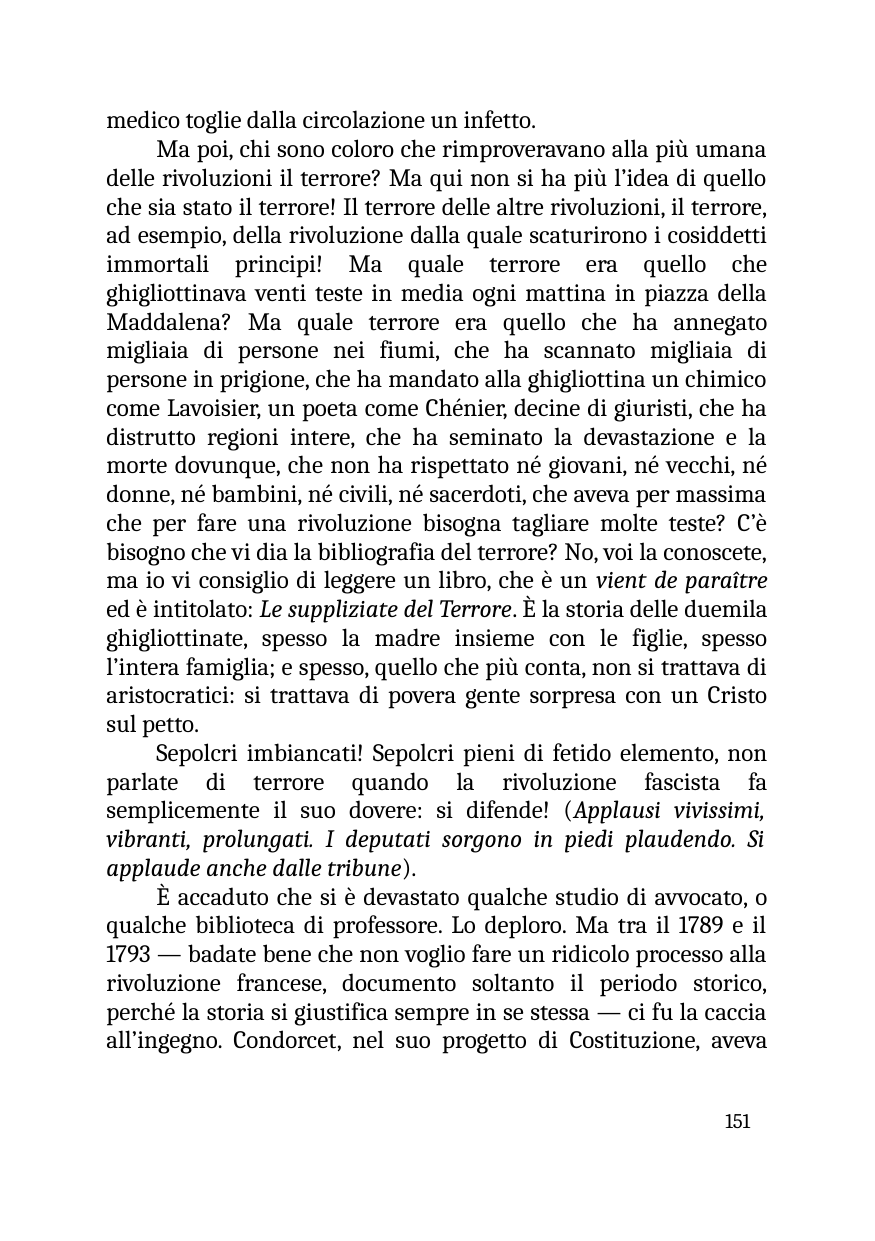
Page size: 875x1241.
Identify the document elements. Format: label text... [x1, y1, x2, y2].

text È accaduto che si è devastato qualche studio di avvocato, o qualche biblioteca di professore. Lo deploro. Ma tra il 1789 e il 1793 — badate bene che non voglio fare un ridicolo processo alla rivoluzione francese, documento soltanto il periodo storico, perché la storia si giustifica sempre in se stessa — ci fu la caccia all’ingegno. Condorcet, nel suo progetto di Costituzione, aveva [106, 882, 768, 1055]
text Ma poi, chi sono coloro che rimproveravano alla più umana delle rivoluzioni il terrore? Ma qui non si ha più l’idea di quello che sia stato il terrore! Il terrore delle altre rivoluzioni, il terrore, ad esempio, della rivoluzione dalla quale scaturirono i cosiddetti immortali principi! Ma quale terrore era quello che ghigliottinava venti teste in media ogni mattina in piazza della Maddalena? Ma quale terrore era quello che ha annegato migliaia di persone nei fiumi, che ha scannato migliaia di persone in prigione, che ha mandato alla ghigliottina un chimico come Lavoisier, un poeta come Chénier, decine di giuristi, che ha distrutto regioni intere, che ha seminato la devastazione e la morte dovunque, che non ha rispettato né giovani, né vecchi, né donne, né bambini, né civili, né sacerdoti, che aveva per massima che per fare una rivoluzione bisogna tagliare molte teste? C’è bisogno che vi dia la bibliografia del terrore? No, voi la conoscete, ma io vi consiglio di leggere un libro, che è un vient de paraître ed è intitolato: Le suppliziate del Terrore. È la storia delle duemila ghigliottinate, spesso la madre insieme con le figlie, spesso l’intera famiglia; e spesso, quello che più conta, non si trattava di aristocratici: si trattava di povera gente sorpresa con un Cristo sul petto. [106, 135, 768, 739]
text medico toglie dalla circolazione un infetto. [106, 106, 768, 135]
text Sepolcri imbiancati! Sepolcri pieni di fetido elemento, non parlate di terrore quando la rivoluzione fascista fa semplicemente il suo dovere: si difende! (Applausi vivissimi, vibranti, prolungati. I deputati sorgono in piedi plaudendo. Si applaude anche dalle tribune). [106, 739, 768, 882]
